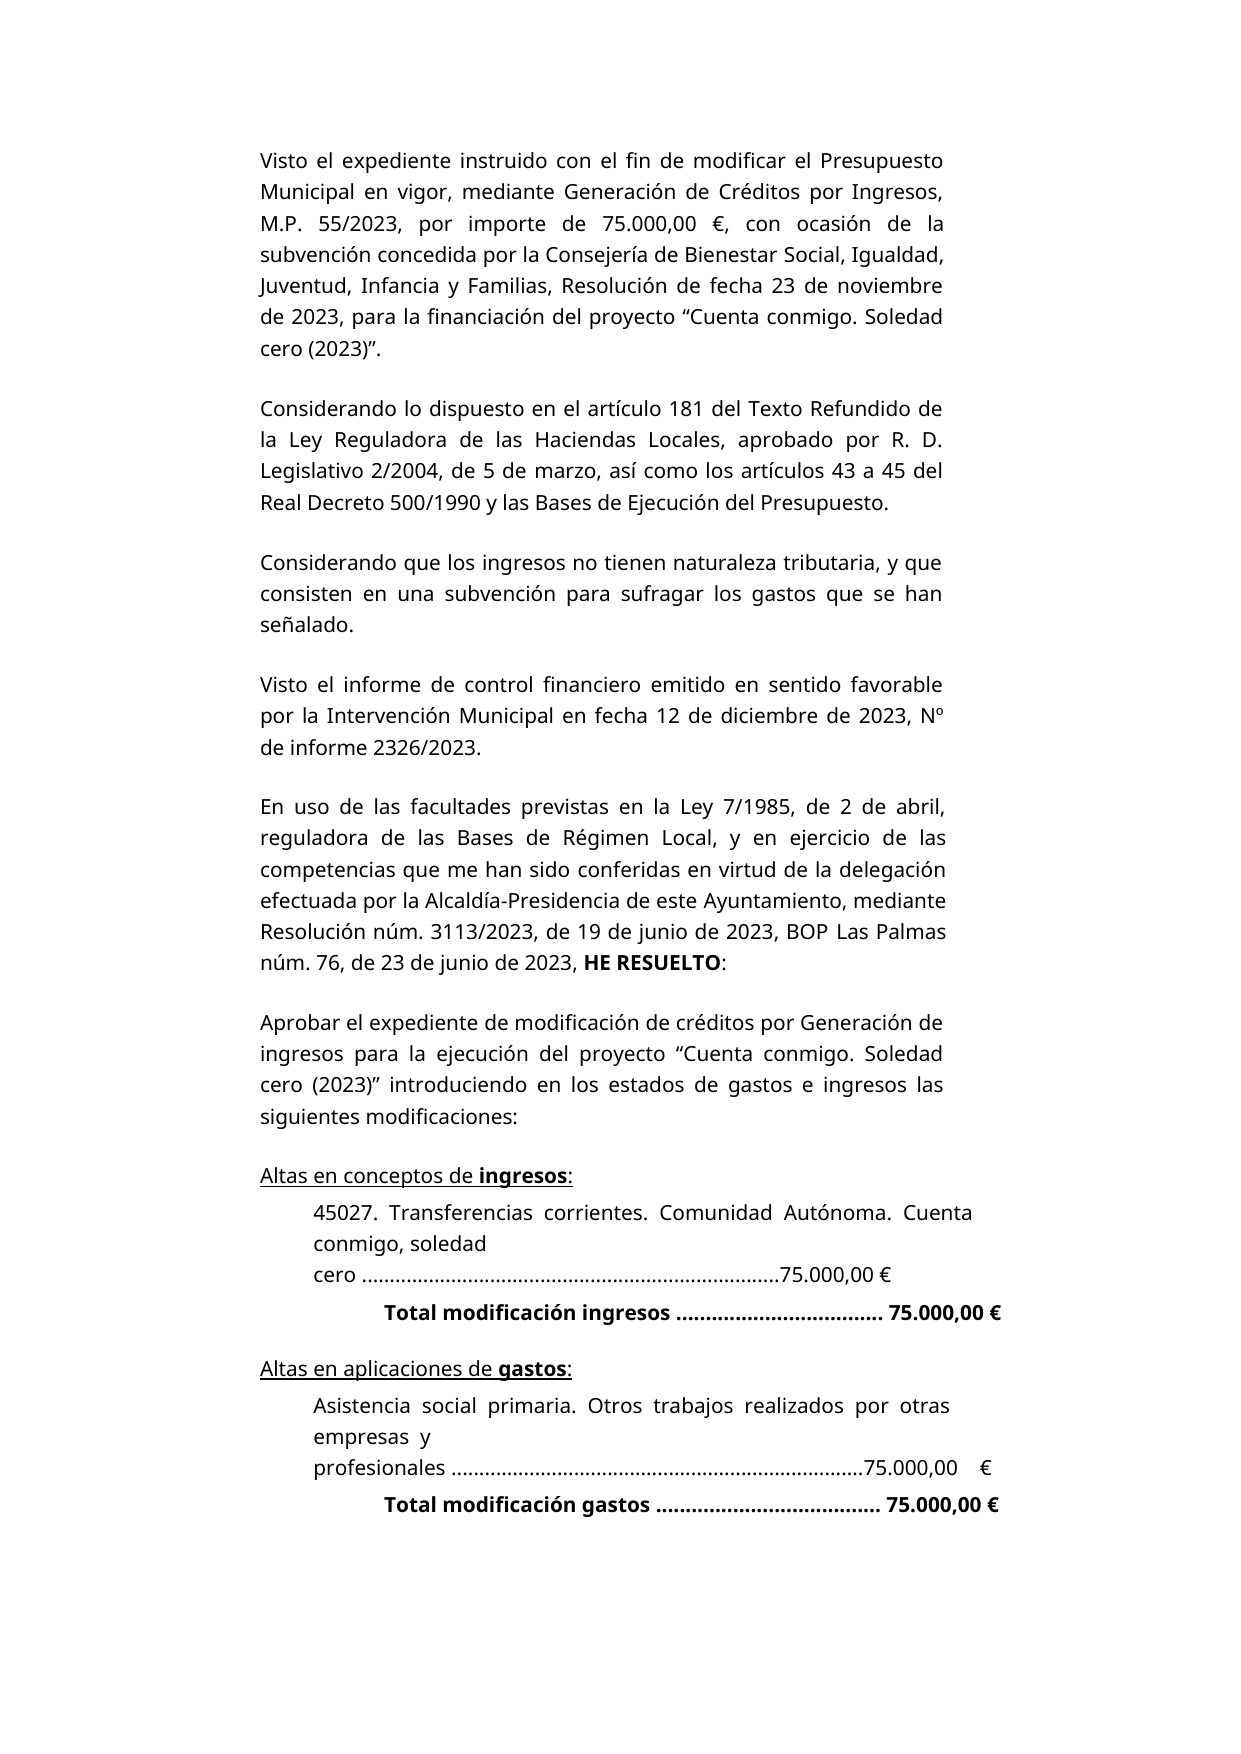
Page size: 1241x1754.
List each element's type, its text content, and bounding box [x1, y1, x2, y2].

text Considerando que los ingresos no tienen naturaleza tributaria, y que consisten en una subvención para sufragar los gastos que se han señalado. [260, 548, 943, 639]
text En uso de las facultades previstas en la Ley 7/1985, de 2 de abril, reguladora de las Bases de Régimen Local, y en ejercicio de las competencias que me han sido conferidas en virtud de la delegación efectuada por la Alcaldía-Presidencia de este Ayuntamiento, mediante Resolución núm. 3113/2023, de 19 de junio de 2023, BOP Las Palmas núm. 76, de 23 de junio de 2023, HE RESUELTO: [260, 792, 946, 977]
text Total modificación ingresos ................................... 75.000,00 € [260, 1298, 1122, 1326]
text Visto el informe de control financiero emitido en sentido favorable por la Intervención Municipal en fecha 12 de diciembre de 2023, Nº de informe 2326/2023. [260, 670, 944, 761]
text Asistencia social primaria. Otros trabajos realizados por otras empresas y profesionales ..........................................................................75.000,00 € [313, 1391, 1008, 1482]
text Considerando lo dispuesto en el artículo 181 del Texto Refundido de la Ley Reguladora de las Haciendas Locales, aprobado por R. D. Legislativo 2/2004, de 5 de marzo, así como los artículos 43 a 45 del Real Decreto 500/1990 y las Bases de Ejecución del Presupuesto. [260, 394, 944, 516]
text Altas en conceptos de ingresos: [260, 1161, 1122, 1190]
text Aprobar el expediente de modificación de créditos por Generación de ingresos para la ejecución del proyecto “Cuenta conmigo. Soledad cero (2023)” introduciendo en los estados de gastos e ingresos las siguientes modificaciones: [260, 1008, 944, 1130]
text Visto el expediente instruido con el fin de modificar el Presupuesto Municipal en vigor, mediante Generación de Créditos por Ingresos, M.P. 55/2023, por importe de 75.000,00 €, con ocasión de la subvención concedida por la Consejería de Bienestar Social, Igualdad, Juventud, Infancia y Familias, Resolución de fecha 23 de noviembre de 2023, para la financiación del proyecto “Cuenta conmigo. Soledad cero (2023)”. [260, 146, 944, 362]
text Total modificación gastos ...................................... 75.000,00 € [384, 1490, 1122, 1519]
text 45027. Transferencias corrientes. Comunidad Autónoma. Cuenta conmigo, soledad cero ...........................................................................75.000,00 € [313, 1198, 1008, 1289]
text Altas en aplicaciones de gastos: [260, 1354, 1122, 1383]
